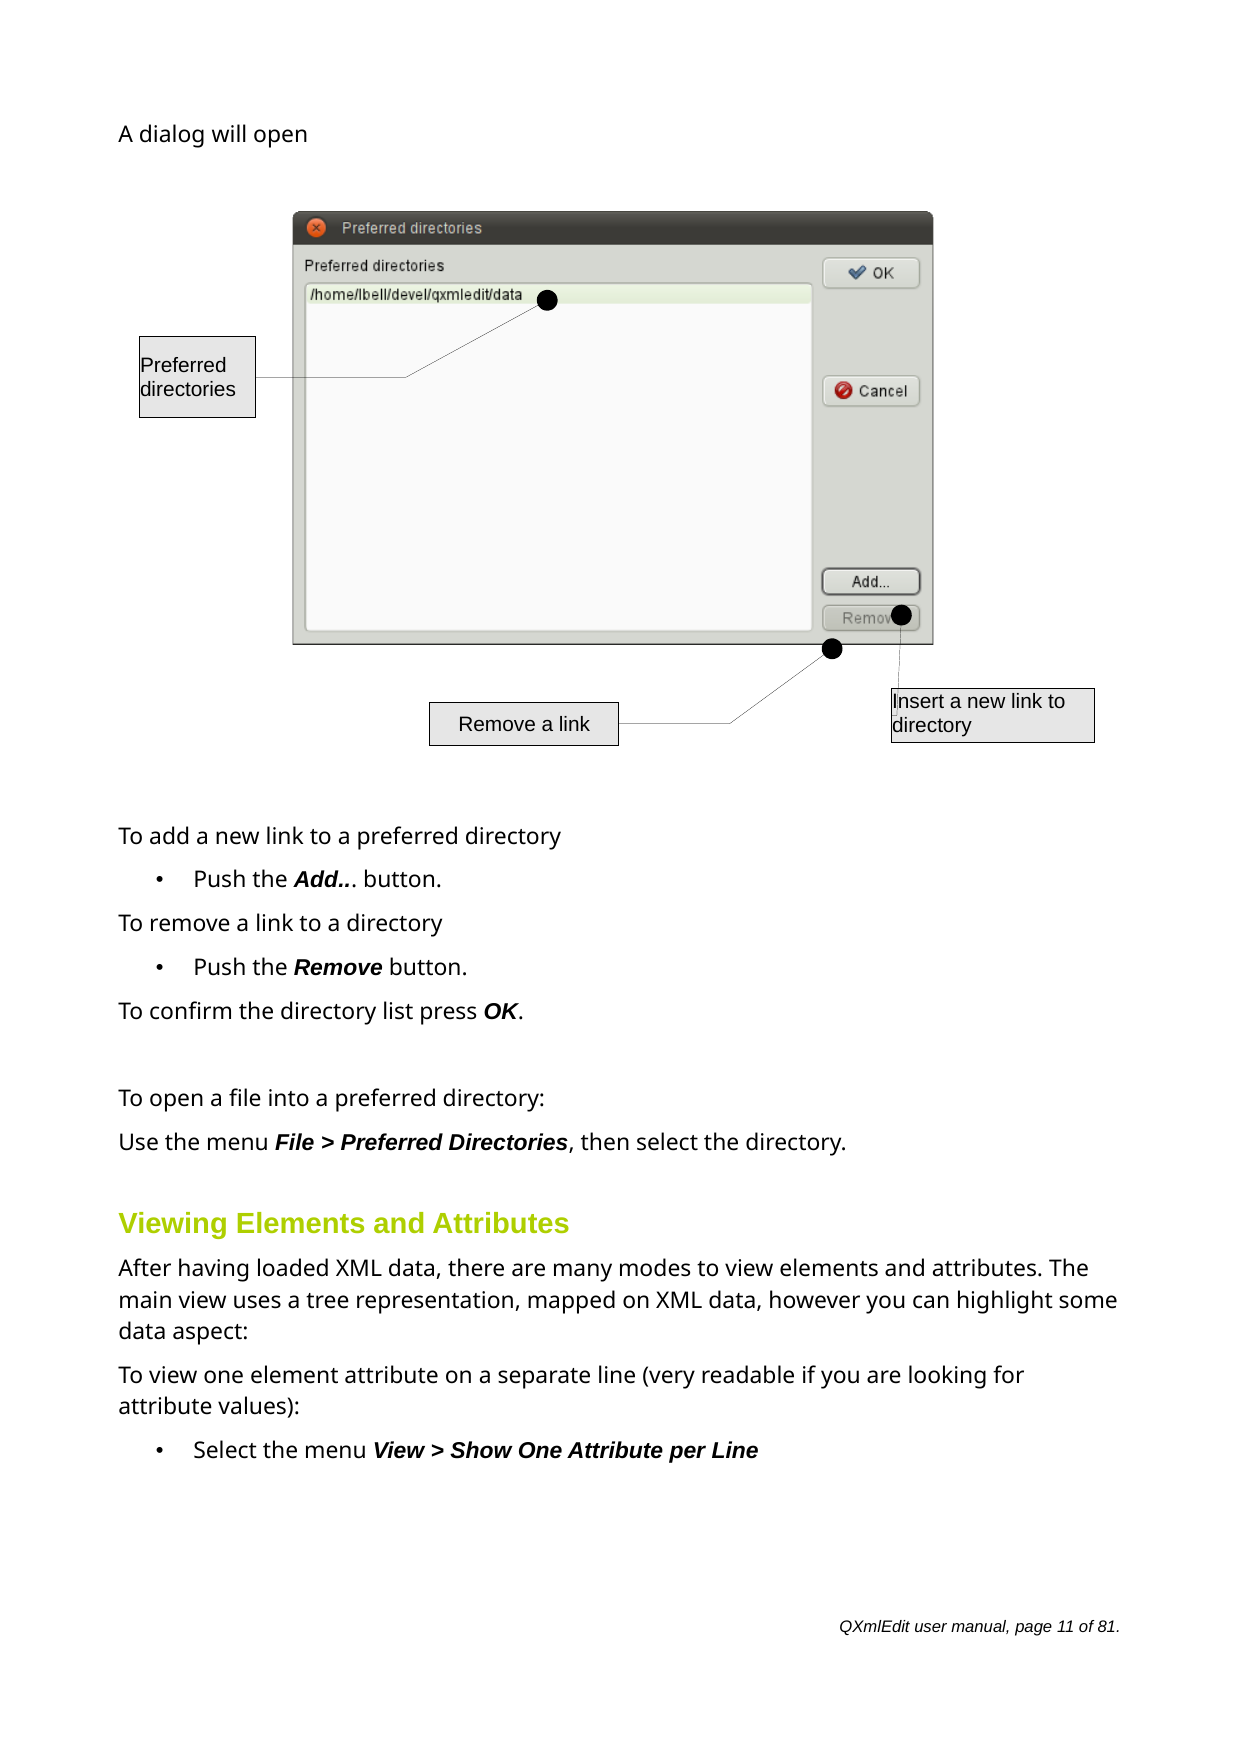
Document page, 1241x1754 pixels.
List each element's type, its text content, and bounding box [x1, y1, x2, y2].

picture [292, 211, 934, 645]
text A dialog will open [118, 118, 1122, 149]
text After having loaded XML data, there are many modes to view elements and attributes. The main view uses a tree representation, mapped on XML data, however you can highlight some data aspect: [118, 1252, 1122, 1346]
text To open a file into a preferred directory: [118, 1082, 1122, 1113]
text To view one element attribute on a separate line (very readable if you are looking for attribute values): [118, 1358, 1122, 1421]
text To add a new link to a preferred directory [118, 820, 1122, 851]
list Push the Remove button. [156, 951, 1122, 982]
subtitle Viewing Elements and Attributes [118, 1206, 1122, 1240]
text Use the menu File > Preferred Directories, then select the directory. [118, 1126, 1122, 1157]
text To confirm the directory list press OK. [118, 995, 1122, 1026]
list Push the Add... button. [156, 863, 1122, 895]
list Select the menu View > Show One Attribute per Line [156, 1433, 1122, 1465]
text To remove a link to a directory [118, 907, 1122, 938]
